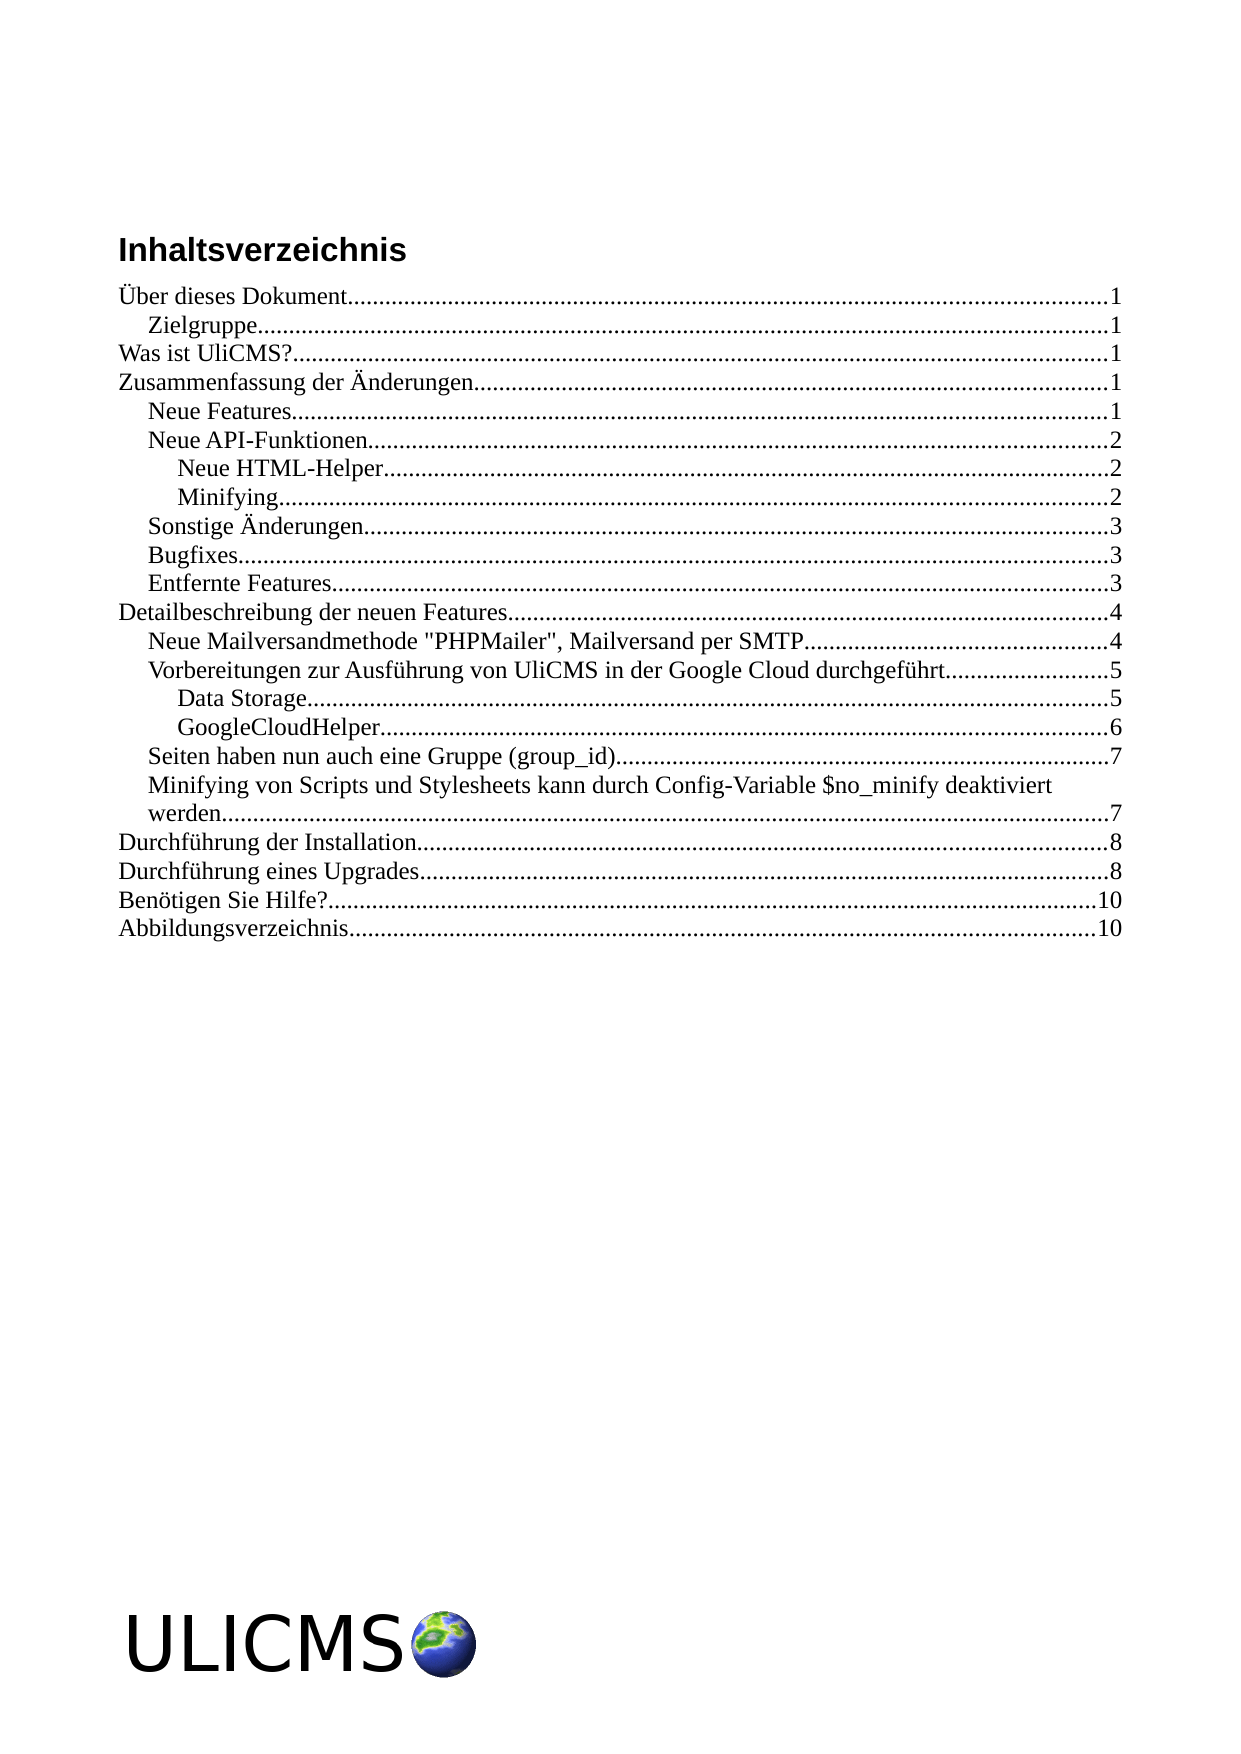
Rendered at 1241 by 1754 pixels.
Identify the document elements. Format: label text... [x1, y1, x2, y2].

text Neue HTML-Helper 2 [177, 453, 1122, 482]
text Sonstige Änderungen 3 [148, 511, 1122, 540]
subtitle Inhaltsverzeichnis [118, 230, 1122, 268]
text Entfernte Features 3 [148, 568, 1122, 597]
text Neue Features 1 [148, 396, 1122, 425]
text Minifying 2 [177, 482, 1122, 511]
text Neue Mailversandmethode "PHPMailer", Mailversand per SMTP 4 [148, 626, 1122, 655]
text Seiten haben nun auch eine Gruppe (group_id) 7 [148, 741, 1122, 770]
text Data Storage 5 [177, 683, 1122, 712]
text Detailbeschreibung der neuen Features 4 [118, 597, 1122, 626]
text Durchführung eines Upgrades 8 [118, 856, 1122, 885]
text Bugfixes 3 [148, 540, 1122, 568]
text Über dieses Dokument 1 [118, 281, 1122, 310]
text GoogleCloudHelper 6 [177, 712, 1122, 741]
text Durchführung der Installation 8 [118, 827, 1122, 856]
text Benötigen Sie Hilfe? 10 [118, 885, 1122, 913]
text Zusammenfassung der Änderungen 1 [118, 367, 1122, 396]
text Zielgruppe 1 [148, 310, 1122, 338]
text Was ist UliCMS? 1 [118, 338, 1122, 367]
text Minifying von Scripts und Stylesheets kann durch Config-Variable $no_minify deaktiviert werden. 7 [148, 770, 1122, 827]
picture [118, 1607, 479, 1681]
text Abbildungsverzeichnis 10 [118, 913, 1122, 942]
text Neue API-Funktionen 2 [148, 425, 1122, 453]
text Vorbereitungen zur Ausführung von UliCMS in der Google Cloud durchgeführt 5 [148, 655, 1122, 683]
